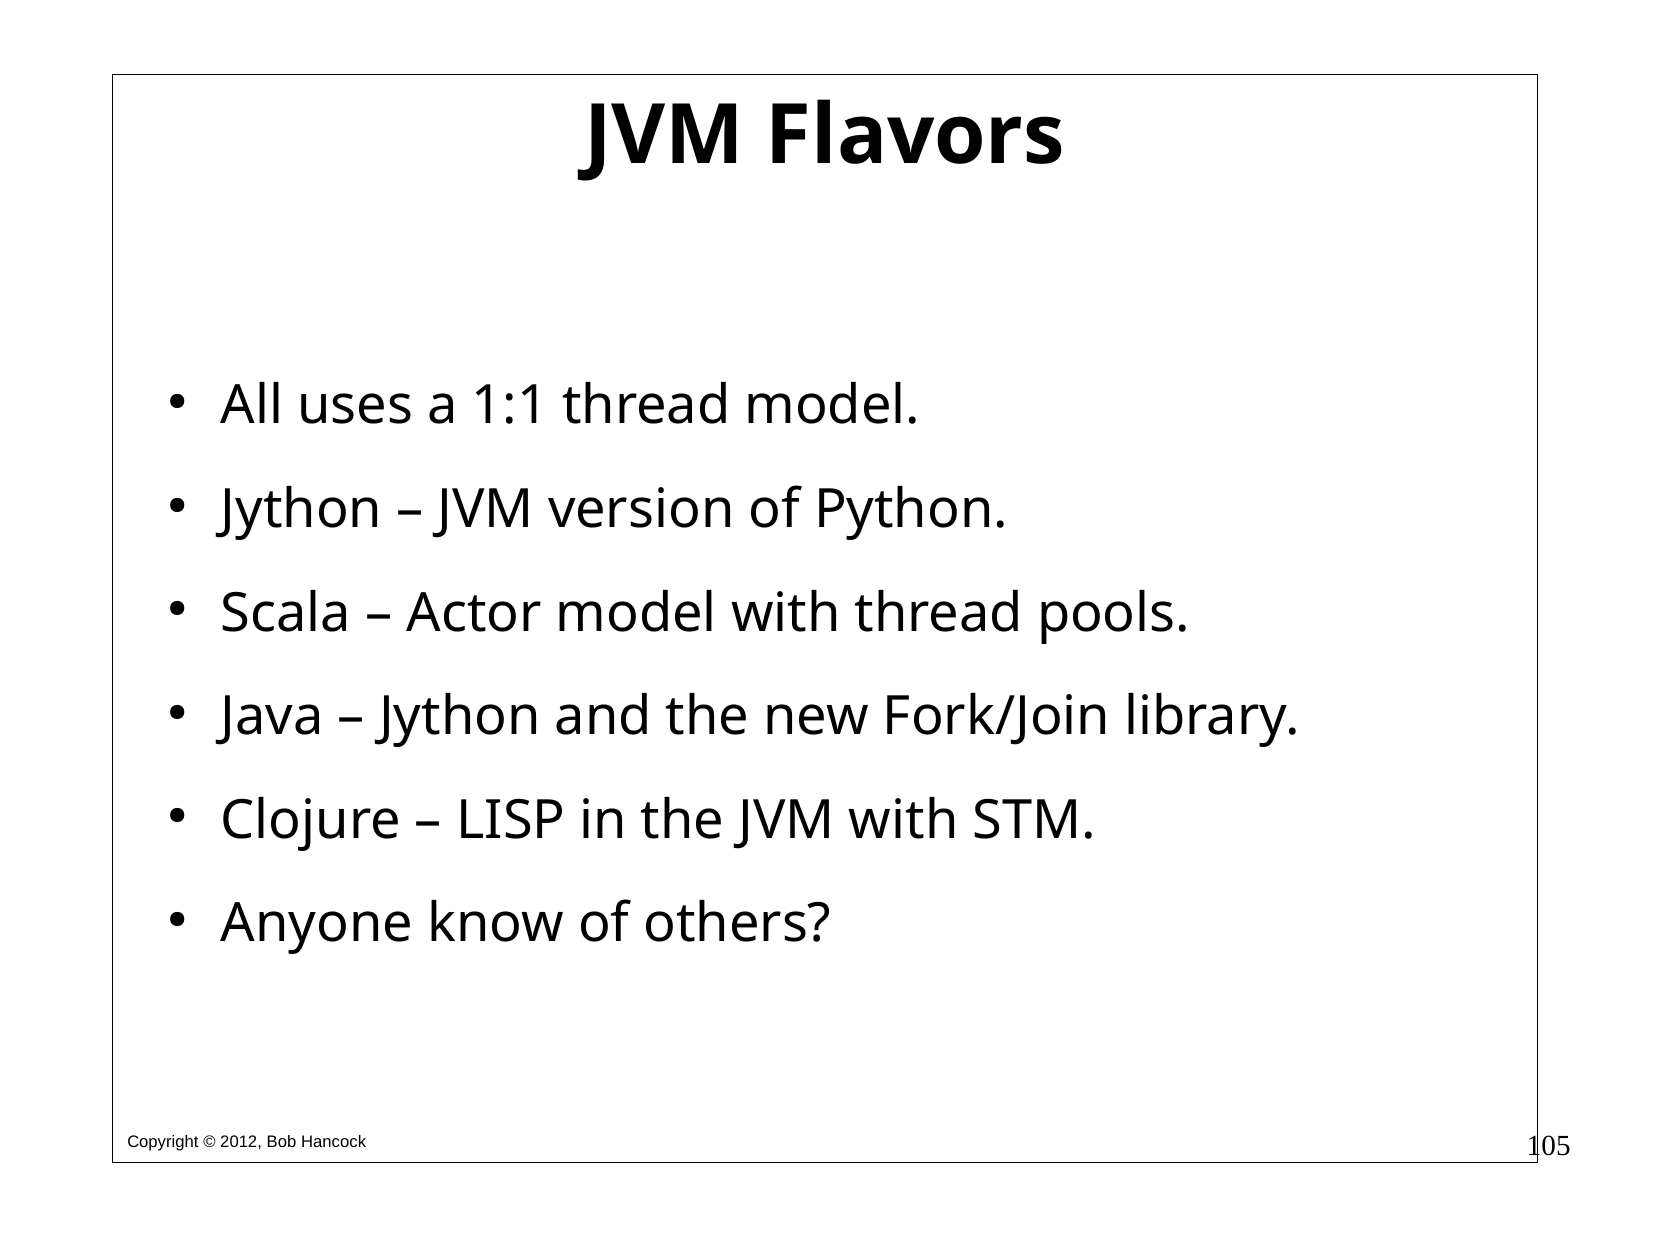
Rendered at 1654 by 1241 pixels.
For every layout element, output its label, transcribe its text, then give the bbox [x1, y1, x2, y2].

title JVM Flavors [112, 75, 1538, 188]
list All uses a 1:1 thread model. Jython – JVM version of Python. Scala – Actor model with thread pools. Java – Jython and the new Fork/Join library. Clojure – LISP in the JVM with STM. Anyone know of others? [150, 262, 1501, 1126]
text_box Copyright © 2012, Bob Hancock [112, 1125, 382, 1159]
